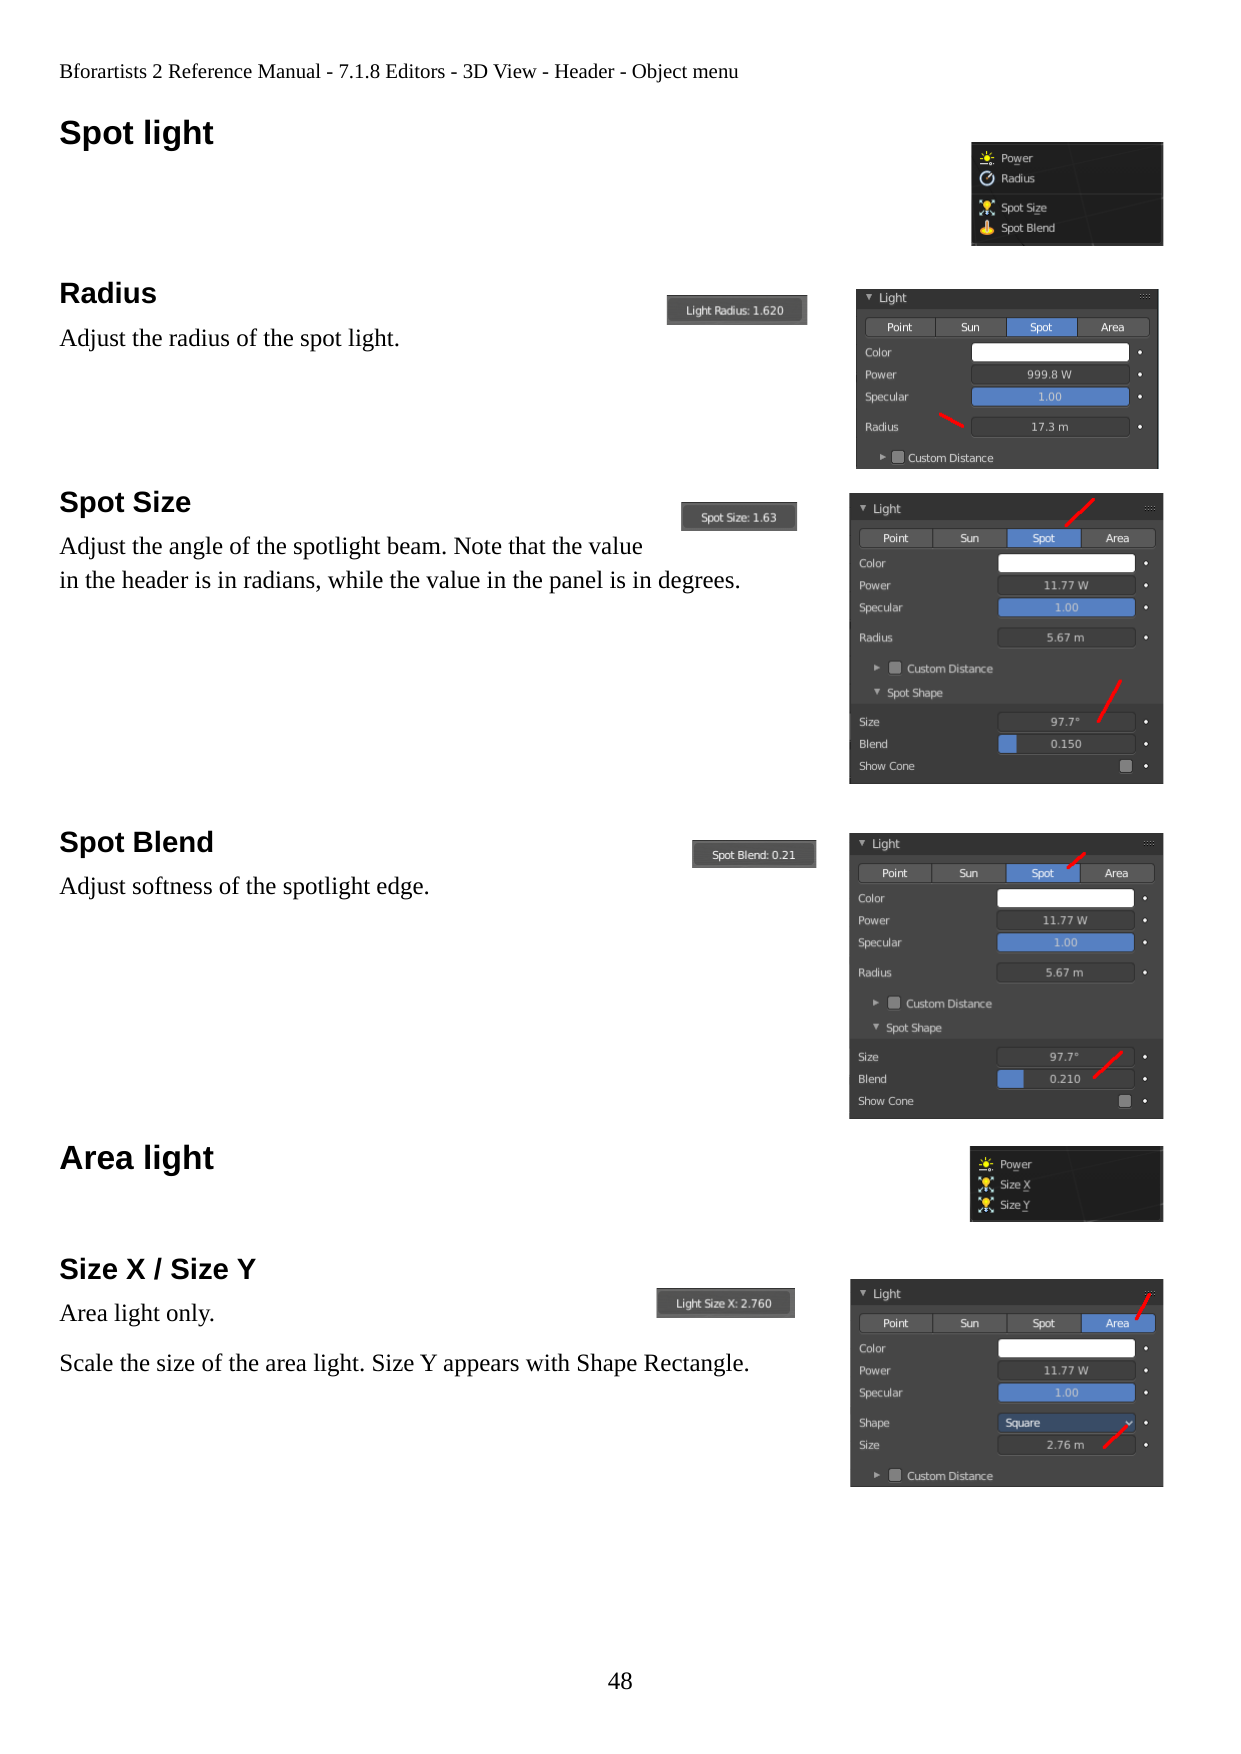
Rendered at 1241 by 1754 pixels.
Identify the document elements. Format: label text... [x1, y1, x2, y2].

picture [856, 289, 1159, 469]
subtitle Area light [59, 1137, 1181, 1176]
subtitle Radius [59, 276, 1181, 310]
text Area light only. [59, 1298, 850, 1327]
subtitle Spot Blend [59, 825, 1181, 859]
text Scale the size of the area light. Size Y appears with Shape Rectangle. [59, 1348, 850, 1376]
picture [692, 840, 817, 868]
picture [849, 833, 1164, 1119]
picture [666, 295, 808, 325]
picture [850, 1279, 1164, 1487]
picture [681, 502, 798, 531]
subtitle Spot light [59, 113, 1181, 151]
picture [969, 1146, 1164, 1222]
text Adjust the radius of the spot light. [59, 323, 856, 351]
picture [971, 142, 1164, 246]
picture [656, 1288, 795, 1318]
subtitle Size X / Size Y [59, 1252, 1181, 1286]
text [1164, 1298, 1181, 1327]
picture [849, 493, 1164, 784]
subtitle Spot Size [59, 484, 1181, 518]
text Adjust softness of the spotlight edge. [59, 871, 849, 900]
text Adjust the angle of the spotlight beam. Note that the value in the header is in radians, while the value in the panel is in degrees. [59, 531, 849, 594]
